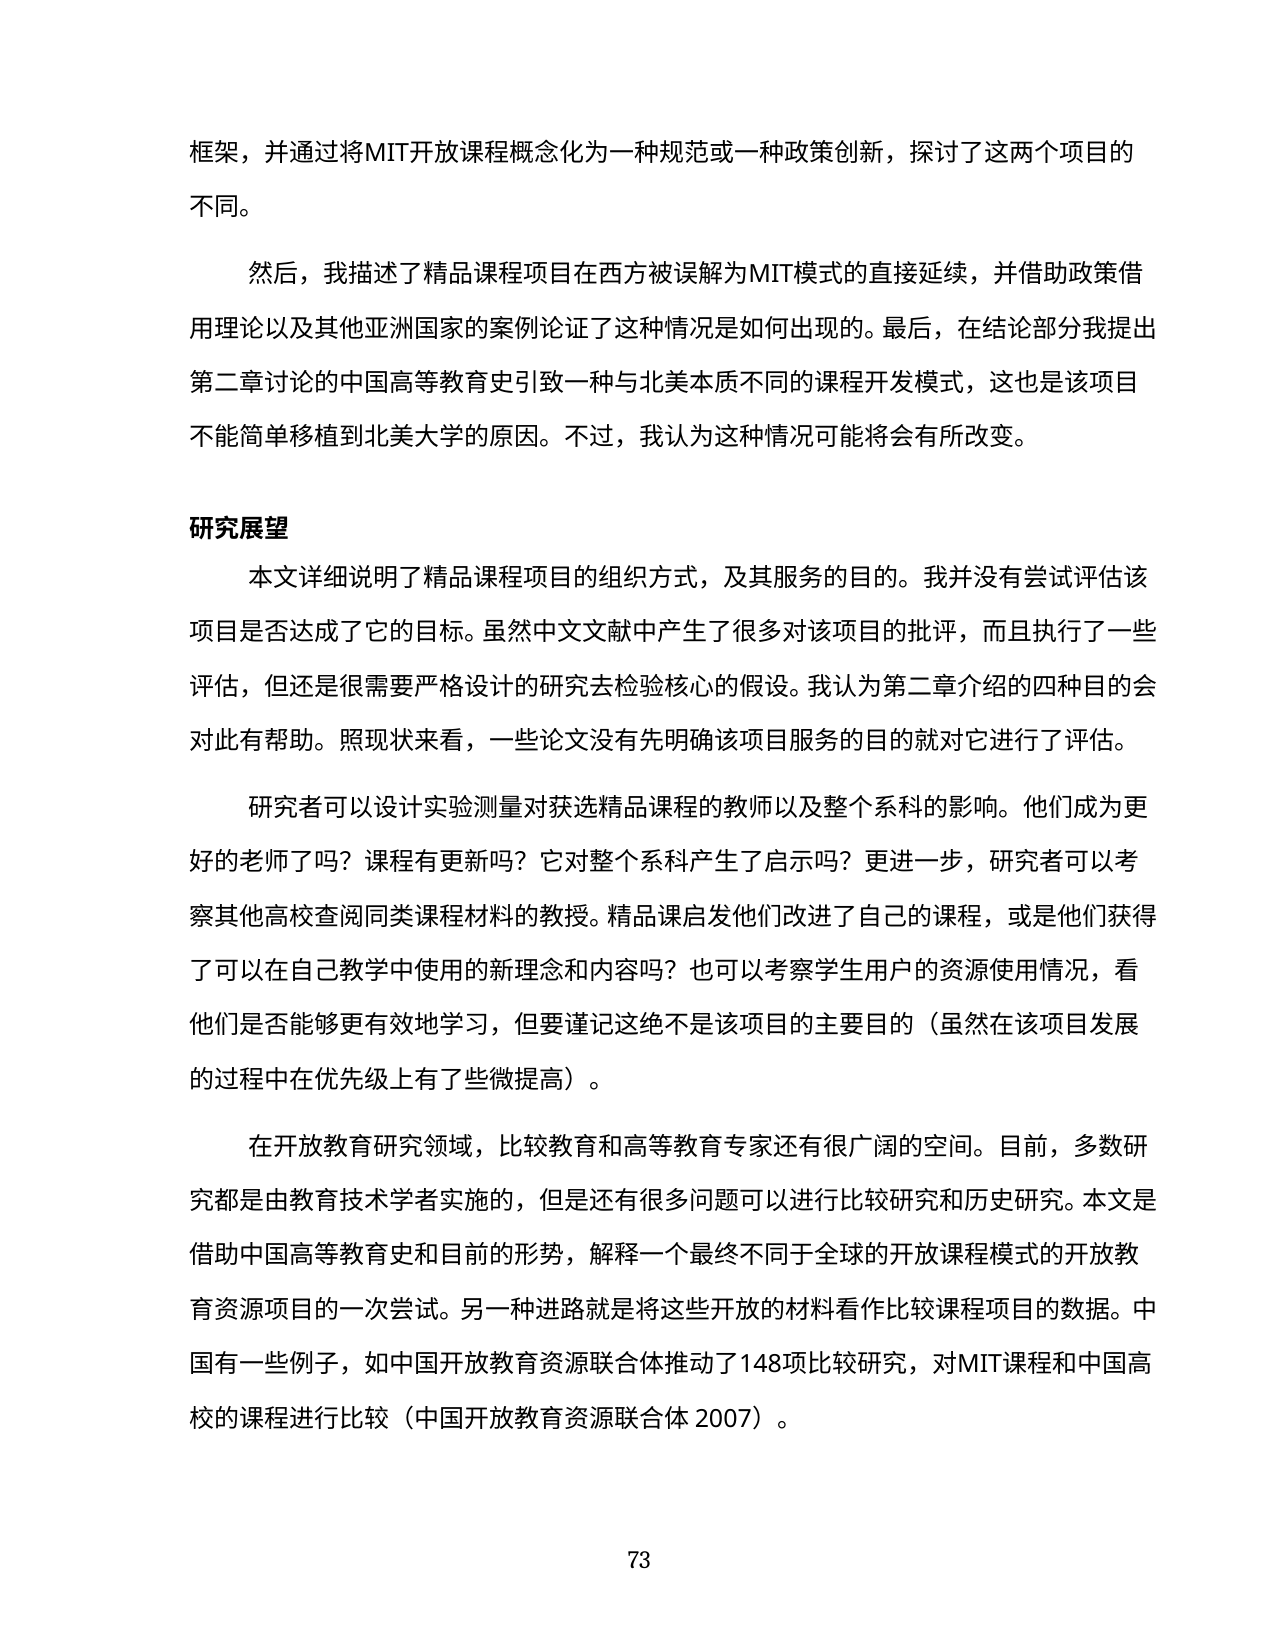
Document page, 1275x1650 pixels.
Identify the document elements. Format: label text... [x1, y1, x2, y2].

text 研究者可以设计实验测量对获选精品课程的教师以及整个系科的影响。他们成为更好的老师了吗？课程有更新吗？它对整个系科产生了启示吗？更进一步，研究者可以考察其他高校查阅同类课程材料的教授。精品课启发他们改进了自己的课程，或是他们获得了可以在自己教学中使用的新理念和内容吗？也可以考察学生用户的资源使用情况，看他们是否能够更有效地学习，但要谨记这绝不是该项目的主要目的（虽然在该项目发展的过程中在优先级上有了些微提高）。 [189, 787, 1157, 1096]
text 然后，我描述了精品课程项目在西方被误解为MIT模式的直接延续，并借助政策借用理论以及其他亚洲国家的案例论证了这种情况是如何出现的。最后，在结论部分我提出第二章讨论的中国高等教育史引致一种与北美本质不同的课程开发模式，这也是该项目不能简单移植到北美大学的原因。不过，我认为这种情况可能将会有所改变。 [189, 254, 1157, 453]
text 本文详细说明了精品课程项目的组织方式，及其服务的目的。我并没有尝试评估该项目是否达成了它的目标。虽然中文文献中产生了很多对该项目的批评，而且执行了一些评估，但还是很需要严格设计的研究去检验核心的假设。我认为第二章介绍的四种目的会对此有帮助。照现状来看，一些论文没有先明确该项目服务的目的就对它进行了评估。 [189, 557, 1157, 757]
text 在开放教育研究领域，比较教育和高等教育专家还有很广阔的空间。目前，多数研究都是由教育技术学者实施的，但是还有很多问题可以进行比较研究和历史研究。本文是借助中国高等教育史和目前的形势，解释一个最终不同于全球的开放课程模式的开放教育资源项目的一次尝试。另一种进路就是将这些开放的材料看作比较课程项目的数据。中国有一些例子，如中国开放教育资源联合体推动了148项比较研究，对MIT课程和中国高校的课程进行比较（中国开放教育资源联合体 2007）。 [189, 1126, 1157, 1434]
subtitle 研究展望 [189, 509, 1157, 545]
text 框架，并通过将MIT开放课程概念化为一种规范或一种政策创新，探讨了这两个项目的不同。 [189, 132, 1157, 223]
